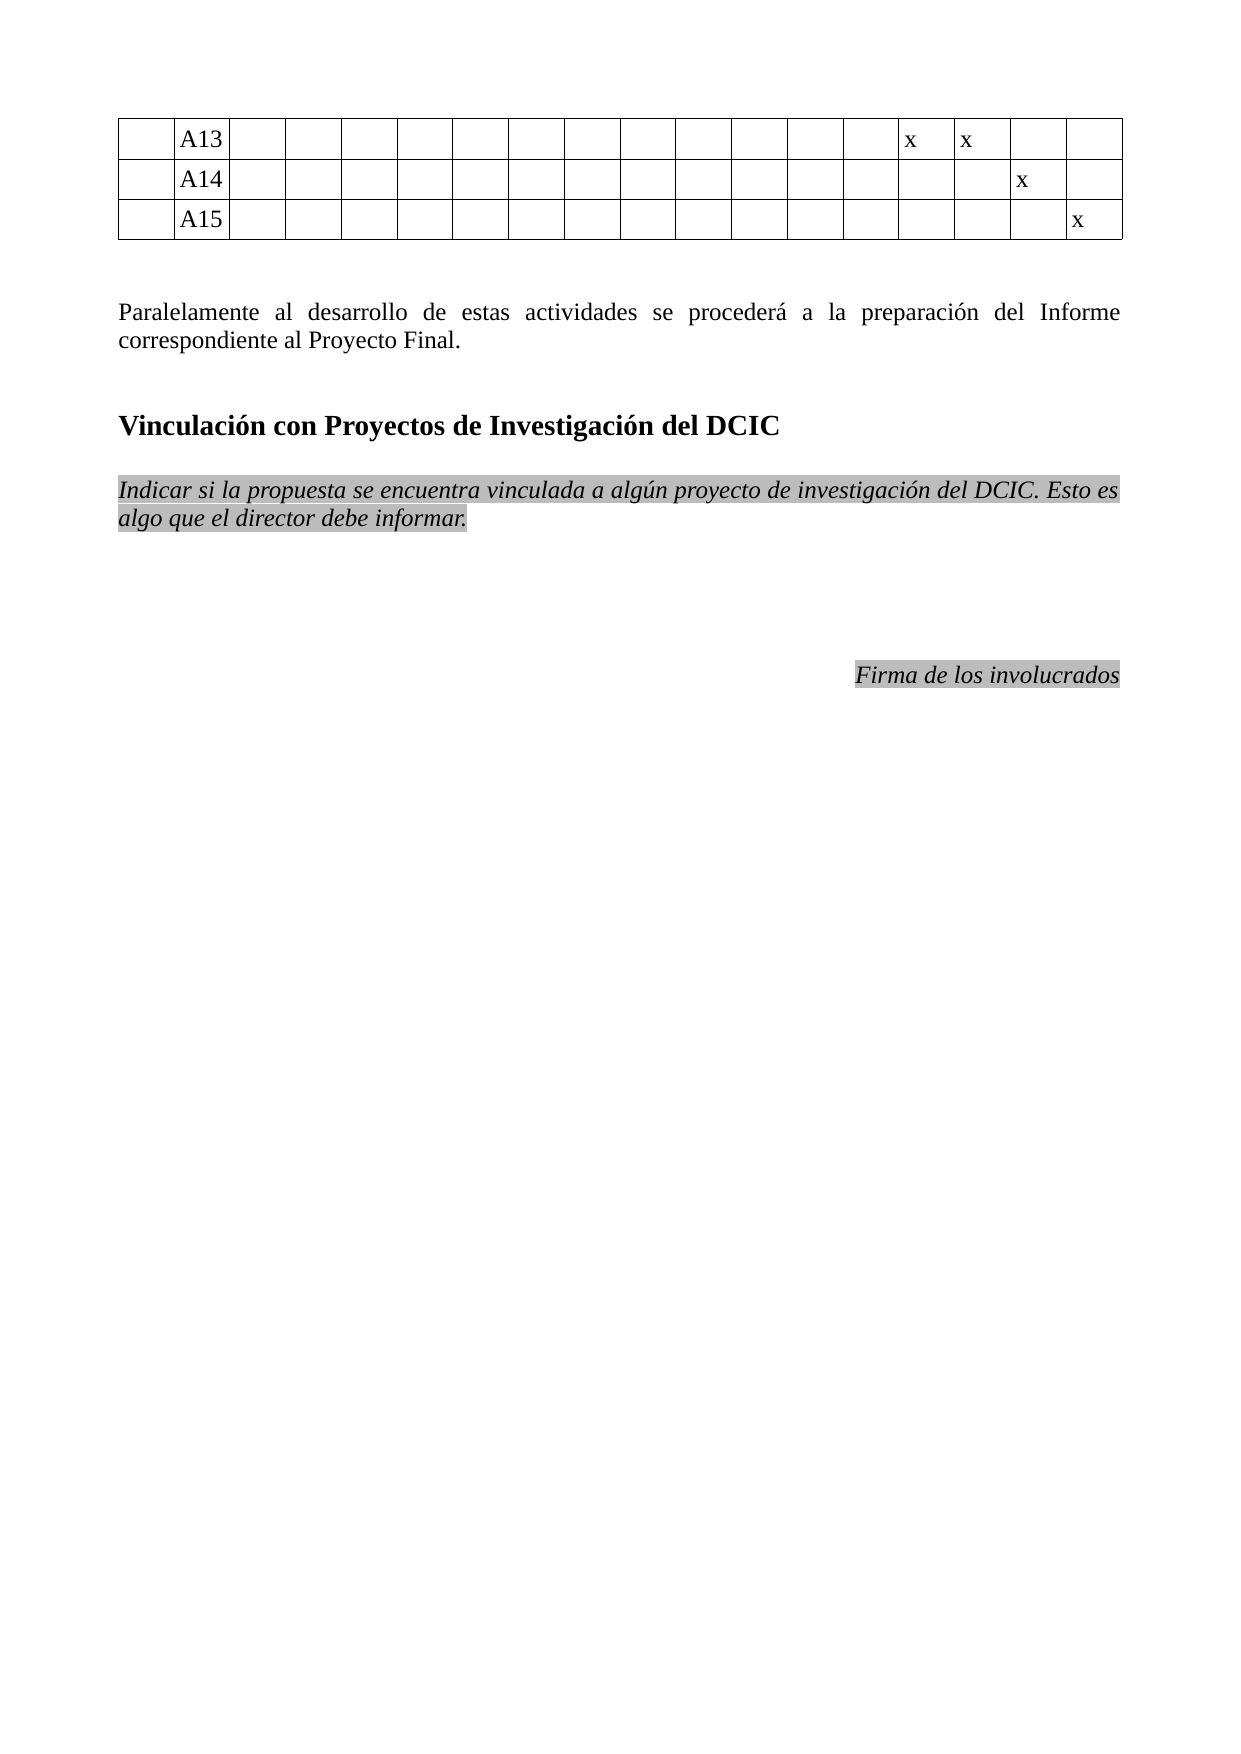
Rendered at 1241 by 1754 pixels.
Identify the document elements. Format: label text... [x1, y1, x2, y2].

table_cell [342, 160, 397, 199]
table_cell [899, 160, 954, 199]
table_cell [788, 160, 843, 199]
table_cell [119, 160, 174, 199]
table_cell x [1011, 160, 1066, 199]
table_cell A14 [175, 160, 229, 199]
table_cell [1067, 160, 1122, 199]
table_cell [453, 119, 508, 158]
table_cell [676, 160, 731, 199]
table_cell A15 [175, 200, 229, 239]
table_cell [844, 200, 898, 239]
table_cell [565, 119, 620, 158]
table_cell [230, 160, 285, 199]
table_cell [509, 160, 564, 199]
table_cell [844, 160, 898, 199]
table_cell [342, 200, 397, 239]
table_cell [398, 160, 452, 199]
table_cell [565, 160, 620, 199]
table_cell [286, 119, 341, 158]
table_cell [398, 119, 452, 158]
table_cell [621, 200, 675, 239]
table_cell [453, 200, 508, 239]
text Vinculación con Proyectos de Investigación del DCIC [118, 408, 1122, 441]
table_cell A13 [175, 119, 229, 158]
text Indicar si la propuesta se encuentra vinculada a algún proyecto de investigación del DCIC. Esto es algo que el director debe informar. [118, 475, 1122, 532]
table_cell [844, 119, 898, 158]
table_cell [286, 160, 341, 199]
table_cell [955, 160, 1010, 199]
table_cell [732, 119, 787, 158]
text Paralelamente al desarrollo de estas actividades se procederá a la preparación del Informe correspondiente al Proyecto Final. [118, 297, 1122, 354]
table_cell [1011, 119, 1066, 158]
table_cell [621, 119, 675, 158]
table_cell [788, 119, 843, 158]
table_cell [899, 200, 954, 239]
table_cell [676, 200, 731, 239]
table_cell [119, 119, 174, 158]
table_cell [1067, 119, 1122, 158]
table_cell [509, 200, 564, 239]
table_cell [676, 119, 731, 158]
table_cell [732, 160, 787, 199]
table_cell [565, 200, 620, 239]
table_cell [286, 200, 341, 239]
table_cell [119, 200, 174, 239]
table_cell [453, 160, 508, 199]
table_cell [509, 119, 564, 158]
table_cell [398, 200, 452, 239]
table_cell [1011, 200, 1066, 239]
table_cell [621, 160, 675, 199]
table_cell x [899, 119, 954, 158]
table_cell [342, 119, 397, 158]
table_cell [955, 200, 1010, 239]
table_cell [230, 119, 285, 158]
table_cell [732, 200, 787, 239]
text Firma de los involucrados [118, 660, 1122, 688]
table_cell [230, 200, 285, 239]
table_cell x [1067, 200, 1122, 239]
table_cell [788, 200, 843, 239]
table_cell x [955, 119, 1010, 158]
